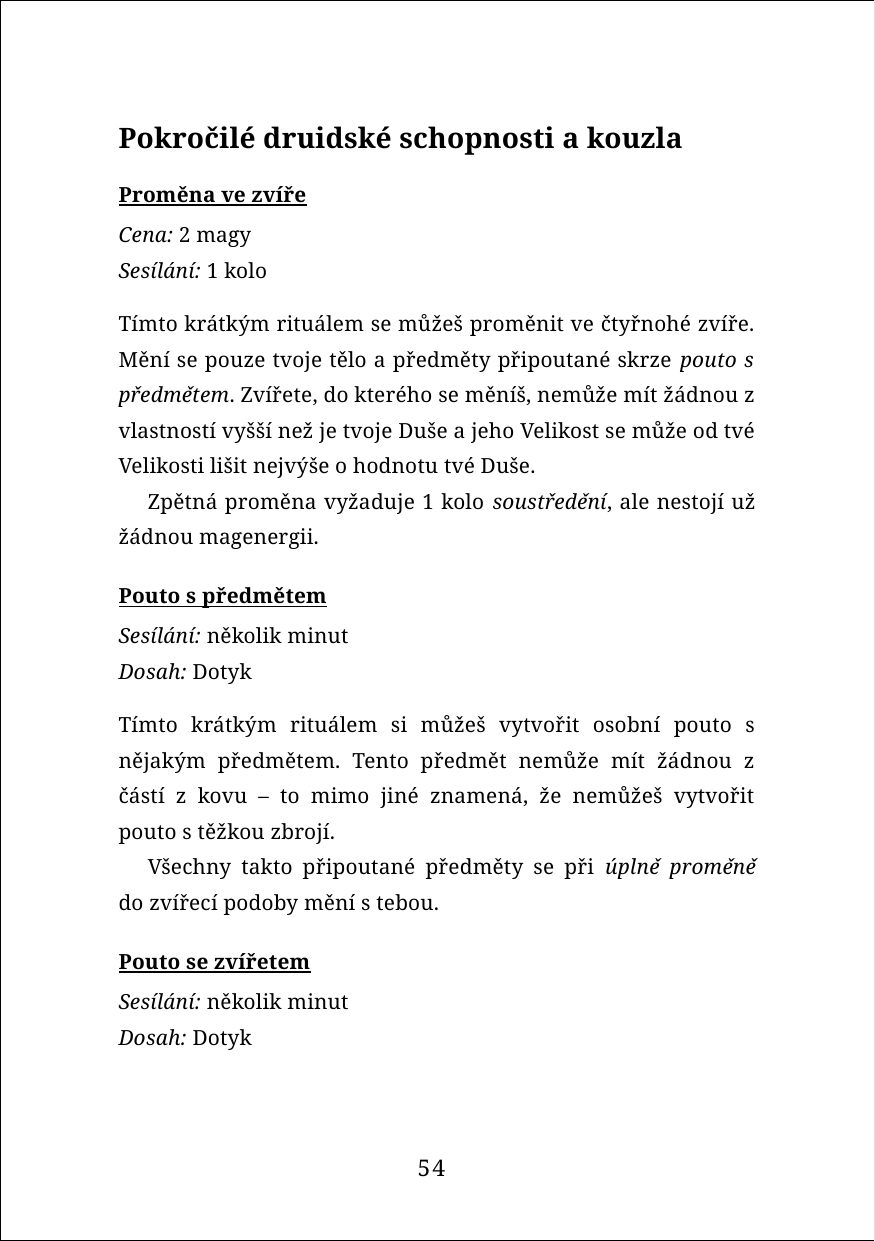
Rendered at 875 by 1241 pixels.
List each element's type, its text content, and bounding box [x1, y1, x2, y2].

subtitle Proměna ve zvíře [118, 180, 756, 209]
subtitle Pokročilé druidské schopnosti a kouzla [118, 118, 756, 157]
text Tímto krátkým rituálem se můžeš proměnit ve čtyřnohé zvíře. Mění se pouze tvoje tělo a předměty připoutané skrze pouto s předmětem. Zvířete, do kterého se měníš, nemůže mít žádnou z vlastností vyšší než je tvoje Duše a jeho Velikost se může od tvé Velikosti lišit nejvýše o hodnotu tvé Duše. Zpětná proměna vyžaduje 1 kolo soustředění, ale nestojí už žádnou magenergii. [118, 309, 756, 551]
text Cena: 2 magy Sesílání: 1 kolo [118, 220, 756, 284]
text Tímto krátkým rituálem si můžeš vytvořit osobní pouto s nějakým předmětem. Tento předmět nemůže mít žádnou z částí z kovu – to mimo jiné znamená, že nemůžeš vytvořit pouto s těžkou zbrojí. Všechny takto připoutané předměty se při úplně proměně do zvířecí podoby mění s tebou. [118, 710, 756, 916]
subtitle Pouto se zvířetem [118, 947, 756, 976]
text Sesílání: několik minut Dosah: Dotyk [118, 622, 756, 686]
text Sesílání: několik minut Dosah: Dotyk [118, 987, 756, 1051]
subtitle Pouto s předmětem [118, 581, 756, 610]
